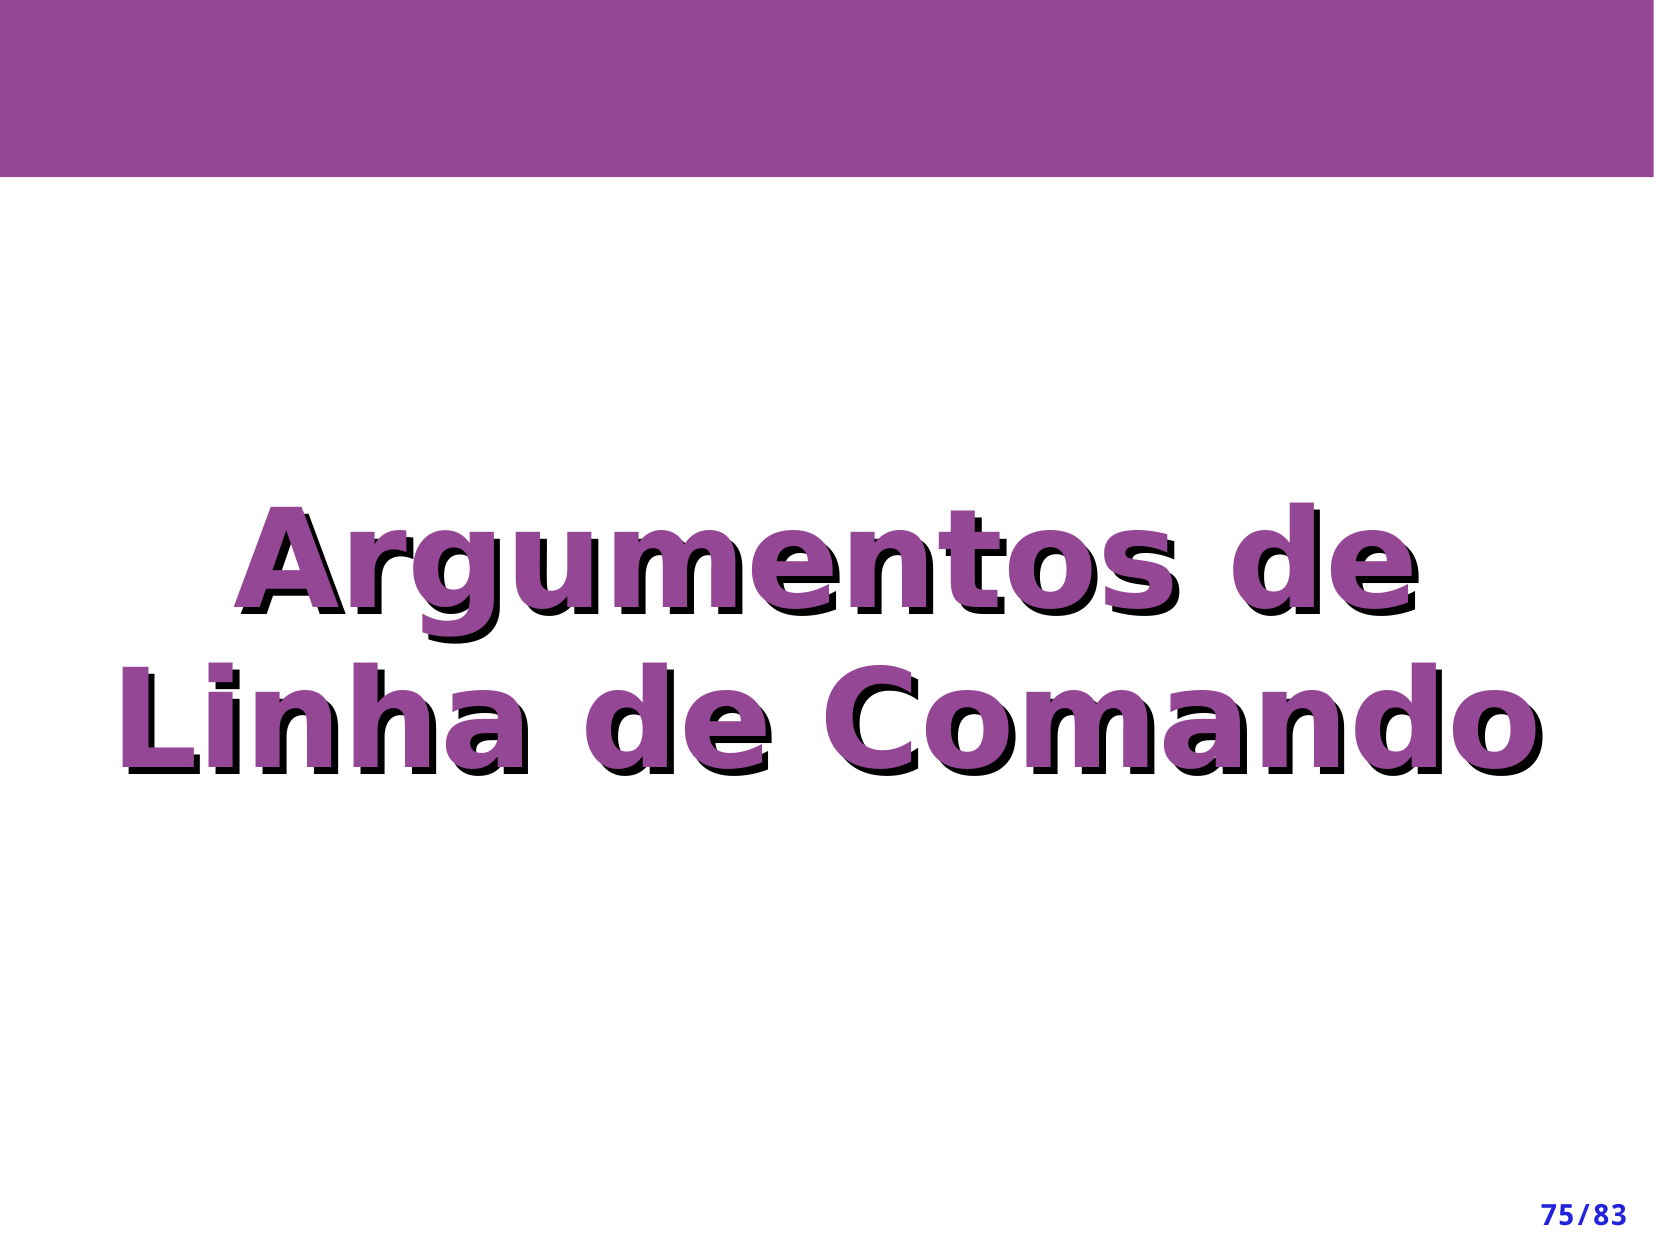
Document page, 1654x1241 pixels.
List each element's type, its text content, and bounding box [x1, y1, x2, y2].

text_box Argumentos de Linha de Comando [95, 472, 1559, 808]
